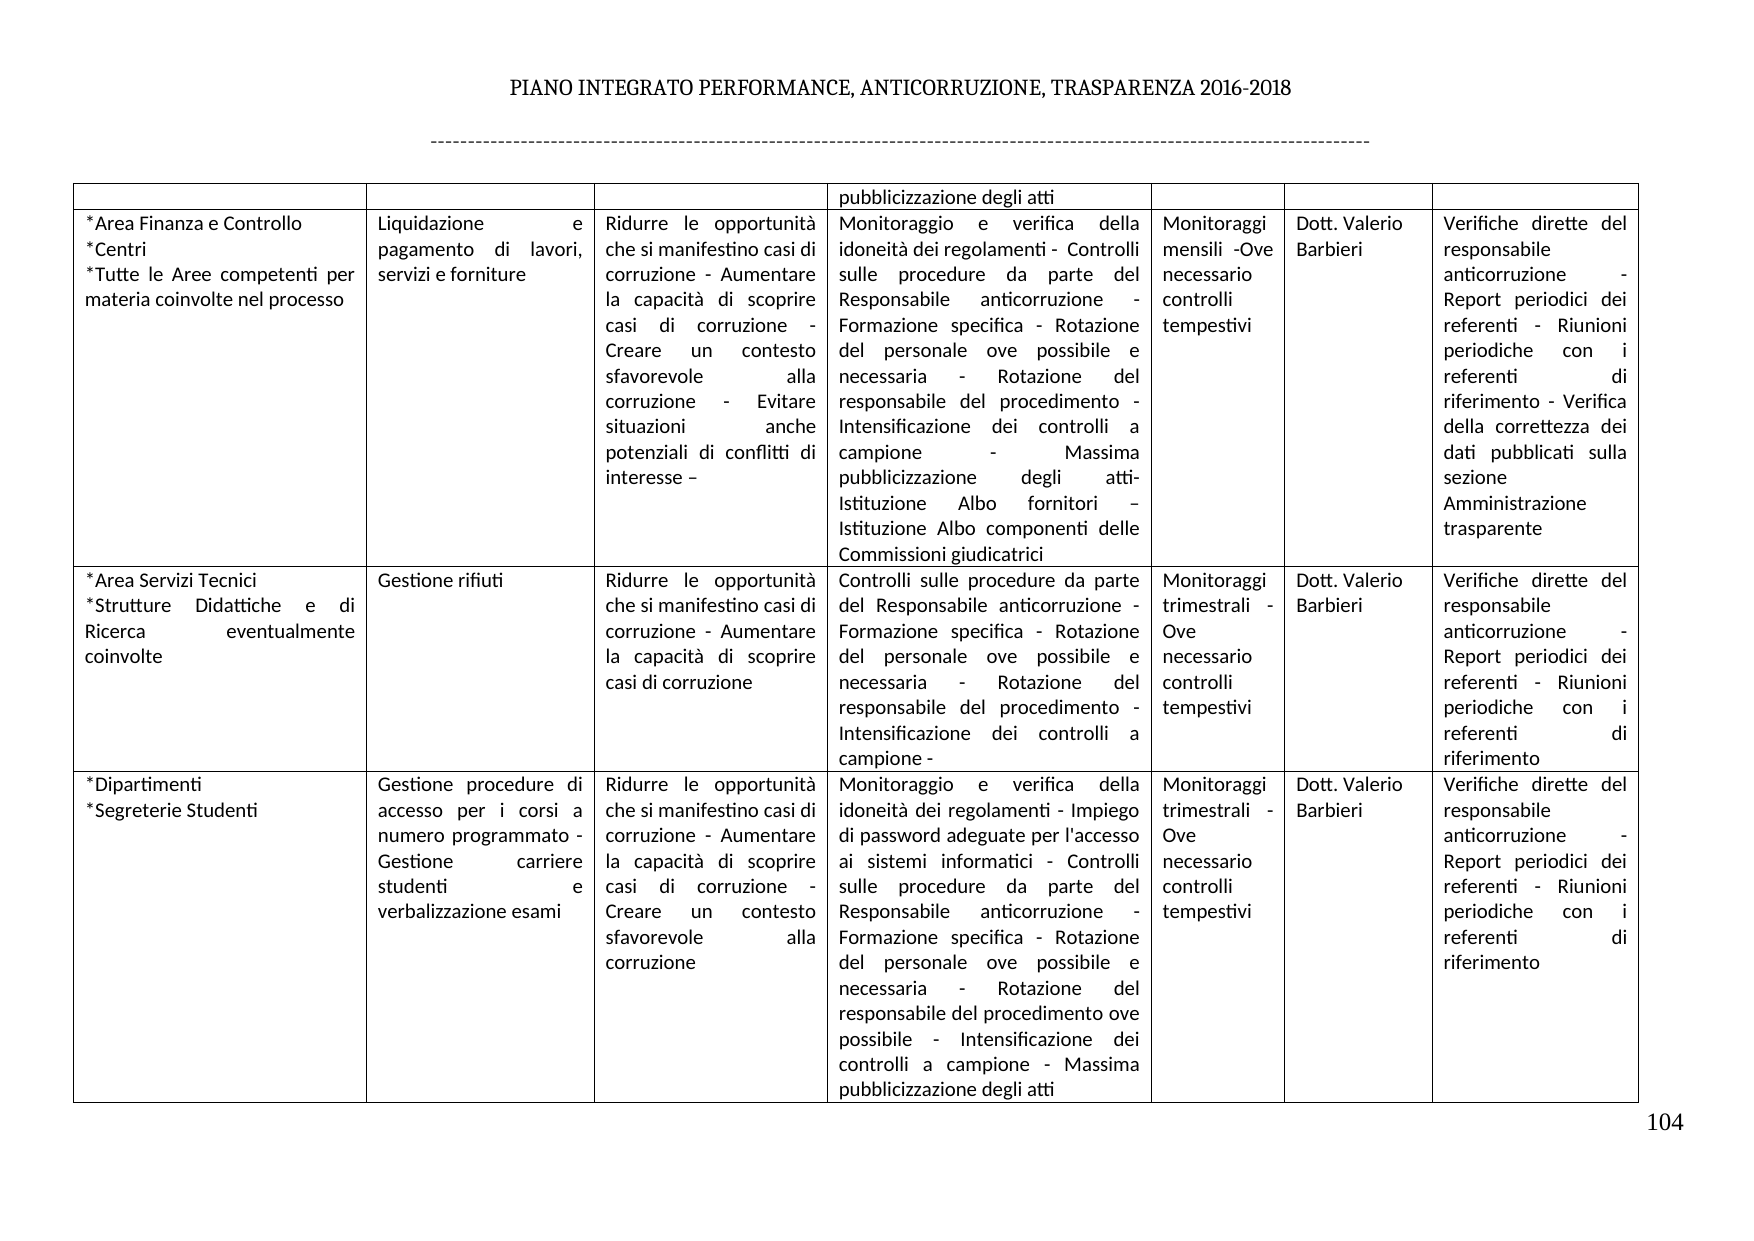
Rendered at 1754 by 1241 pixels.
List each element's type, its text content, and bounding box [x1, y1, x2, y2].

table_cell Monitoraggio e verifica della idoneità dei regolamenti - Controlli sulle procedure da parte del Responsabile anticorruzione - Formazione specifica - Rotazione del personale ove possibile e necessaria - Rotazione del responsabile del procedimento - Intensificazione dei controlli a campione - Massima pubblicizzazione degli atti- Istituzione Albo fornitori – Istituzione Albo componenti delle Commissioni giudicatrici [828, 210, 1151, 566]
table_cell Verifiche dirette del responsabile anticorruzione - Report periodici dei referenti - Riunioni periodiche con i referenti di riferimento [1433, 772, 1638, 1102]
table_cell Ridurre le opportunità che si manifestino casi di corruzione - Aumentare la capacità di scoprire casi di corruzione [595, 567, 827, 771]
table_cell Liquidazione e pagamento di lavori, servizi e forniture [367, 210, 594, 566]
table_cell *Area Finanza e Controllo *Centri *Tutte le Aree competenti per materia coinvolte nel processo [74, 210, 366, 566]
table_cell Monitoraggi trimestrali - Ove necessario controlli tempestivi [1152, 567, 1284, 771]
table_cell [595, 184, 827, 209]
table_cell Verifiche dirette del responsabile anticorruzione - Report periodici dei referenti - Riunioni periodiche con i referenti di riferimento [1433, 567, 1638, 771]
table_cell *Dipartimenti *Segreterie Studenti [74, 772, 366, 1102]
table_cell Dott. Valerio Barbieri [1285, 210, 1432, 566]
table_cell Dott. Valerio Barbieri [1285, 567, 1432, 771]
table_cell Monitoraggi trimestrali - Ove necessario controlli tempestivi [1152, 772, 1284, 1102]
table_cell Dott. Valerio Barbieri [1285, 772, 1432, 1102]
table_cell Verifiche dirette del responsabile anticorruzione - Report periodici dei referenti - Riunioni periodiche con i referenti di riferimento - Verifica della correttezza dei dati pubblicati sulla sezione Amministrazione trasparente [1433, 210, 1638, 566]
table_cell Controlli sulle procedure da parte del Responsabile anticorruzione - Formazione specifica - Rotazione del personale ove possibile e necessaria - Rotazione del responsabile del procedimento - Intensificazione dei controlli a campione - [828, 567, 1151, 771]
table_cell [367, 184, 594, 209]
table_cell Gestione procedure di accesso per i corsi a numero programmato - Gestione carriere studenti e verbalizzazione esami [367, 772, 594, 1102]
table_cell Gestione rifiuti [367, 567, 594, 771]
table_cell [1152, 184, 1284, 209]
table_cell *Area Servizi Tecnici *Strutture Didattiche e di Ricerca eventualmente coinvolte [74, 567, 366, 771]
table_cell [1285, 184, 1432, 209]
table_cell [1433, 184, 1638, 209]
table_cell pubblicizzazione degli atti [828, 184, 1151, 209]
table_cell Ridurre le opportunità che si manifestino casi di corruzione - Aumentare la capacità di scoprire casi di corruzione - Creare un contesto sfavorevole alla corruzione - Evitare situazioni anche potenziali di conflitti di interesse – [595, 210, 827, 566]
table_cell [74, 184, 366, 209]
table_cell Monitoraggi mensili -Ove necessario controlli tempestivi [1152, 210, 1284, 566]
table_cell Monitoraggio e verifica della idoneità dei regolamenti - Impiego di password adeguate per l'accesso ai sistemi informatici - Controlli sulle procedure da parte del Responsabile anticorruzione - Formazione specifica - Rotazione del personale ove possibile e necessaria - Rotazione del responsabile del procedimento ove possibile - Intensificazione dei controlli a campione - Massima pubblicizzazione degli atti [828, 772, 1151, 1102]
table_cell Ridurre le opportunità che si manifestino casi di corruzione - Aumentare la capacità di scoprire casi di corruzione - Creare un contesto sfavorevole alla corruzione [595, 772, 827, 1102]
